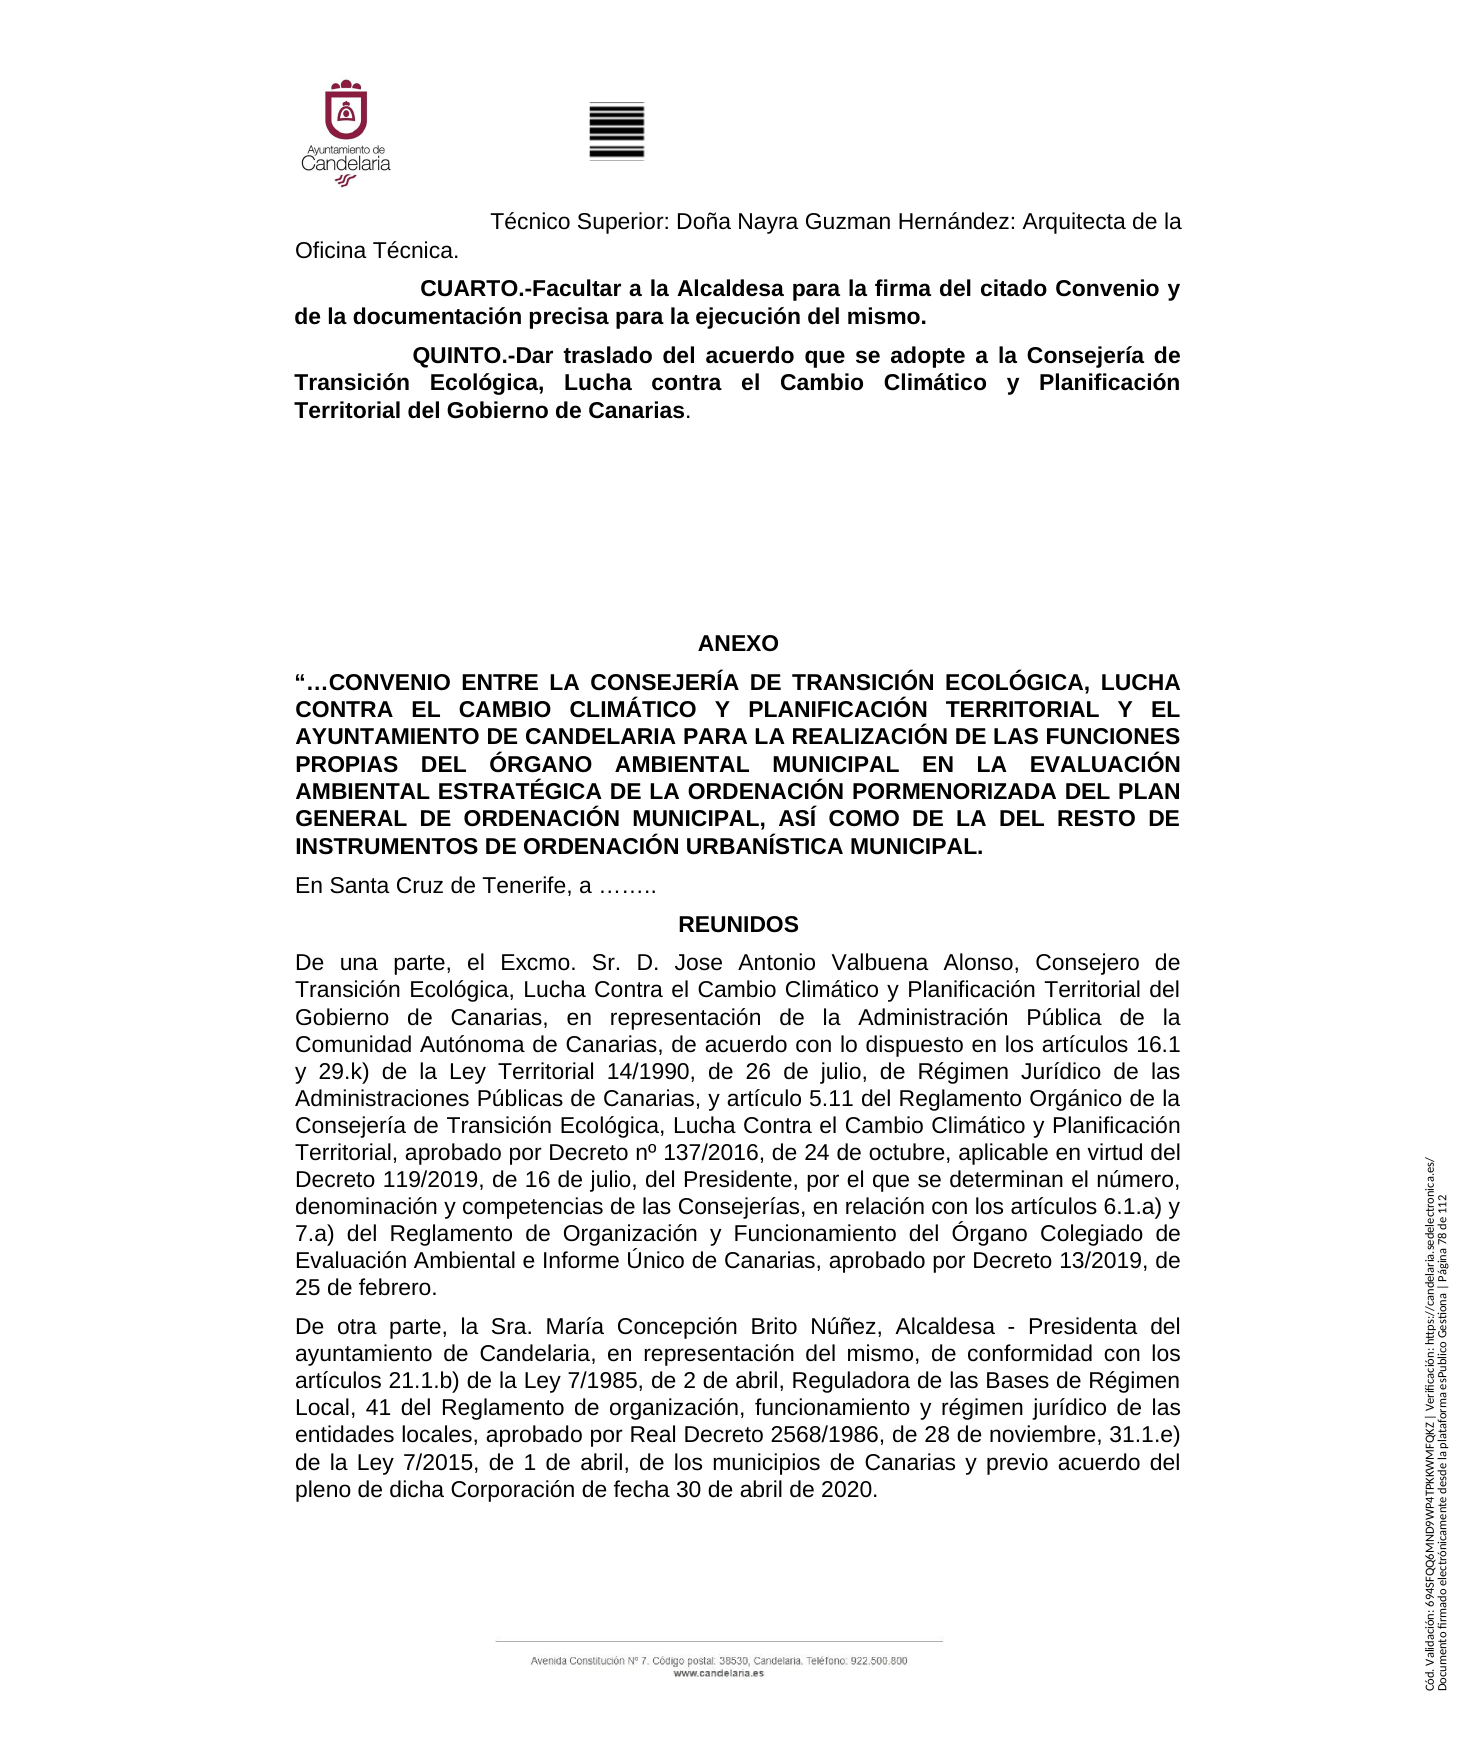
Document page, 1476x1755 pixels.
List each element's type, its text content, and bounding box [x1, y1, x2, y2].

text “…CONVENIO ENTRE LA CONSEJERÍA DE TRANSICIÓN ECOLÓGICA, LUCHA CONTRA EL CAMBIO CLIMÁTICO Y PLANIFICACIÓN TERRITORIAL Y EL AYUNTAMIENTO DE CANDELARIA PARA LA REALIZACIÓN DE LAS FUNCIONES PROPIAS DEL ÓRGANO AMBIENTAL MUNICIPAL EN LA EVALUACIÓN AMBIENTAL ESTRATÉGICA DE LA ORDENACIÓN PORMENORIZADA DEL PLAN GENERAL DE ORDENACIÓN MUNICIPAL, ASÍ COMO DE LA DEL RESTO DE INSTRUMENTOS DE ORDENACIÓN URBANÍSTICA MUNICIPAL. [294, 668, 1182, 859]
text CUARTO.-Facultar a la Alcaldesa para la firma del citado Convenio y de la documentación precisa para la ejecución del mismo. [294, 275, 1182, 329]
text Técnico Superior: Doña Nayra Guzman Hernández: Arquitecta de la [351, 208, 1182, 234]
text De otra parte, la Sra. María Concepción Brito Núñez, Alcaldesa - Presidenta del ayuntamiento de Candelaria, en representación del mismo, de conformidad con los artículos 21.1.b) de la Ley 7/1985, de 2 de abril, Reguladora de las Bases de Régimen Local, 41 del Reglamento de organización, funcionamiento y régimen jurídico de las entidades locales, aprobado por Real Decreto 2568/1986, de 28 de noviembre, 31.1.e) de la Ley 7/2015, de 1 de abril, de los municipios de Canarias y previo acuerdo del pleno de dicha Corporación de fecha 30 de abril de 2020. [295, 1313, 1181, 1502]
text De una parte, el Excmo. Sr. D. Jose Antonio Valbuena Alonso, Consejero de Transición Ecológica, Lucha Contra el Cambio Climático y Planificación Territorial del Gobierno de Canarias, en representación de la Administración Pública de la Comunidad Autónoma de Canarias, de acuerdo con lo dispuesto en los artículos 16.1 y 29.k) de la Ley Territorial 14/1990, de 26 de julio, de Régimen Jurídico de las Administraciones Públicas de Canarias, y artículo 5.11 del Reglamento Orgánico de la Consejería de Transición Ecológica, Lucha Contra el Cambio Climático y Planificación Territorial, aprobado por Decreto nº 137/2016, de 24 de octubre, aplicable en virtud del Decreto 119/2019, de 16 de julio, del Presidente, por el que se determinan el número, denominación y competencias de las Consejerías, en relación con los artículos 6.1.a) y 7.a) del Reglamento de Organización y Funcionamiento del Órgano Colegiado de Evaluación Ambiental e Informe Único de Canarias, aprobado por Decreto 13/2019, de 25 de febrero. [295, 949, 1181, 1301]
subtitle REUNIDOS [292, 911, 1185, 937]
text QUINTO.-Dar traslado del acuerdo que se adopte a la Consejería de Transición Ecológica, Lucha contra el Cambio Climático y Planificación Territorial del Gobierno de Canarias. [294, 342, 1182, 423]
subtitle ANEXO [292, 630, 1185, 656]
text En Santa Cruz de Tenerife, a …….. [295, 872, 1181, 898]
text Oficina Técnica. [295, 237, 1181, 263]
